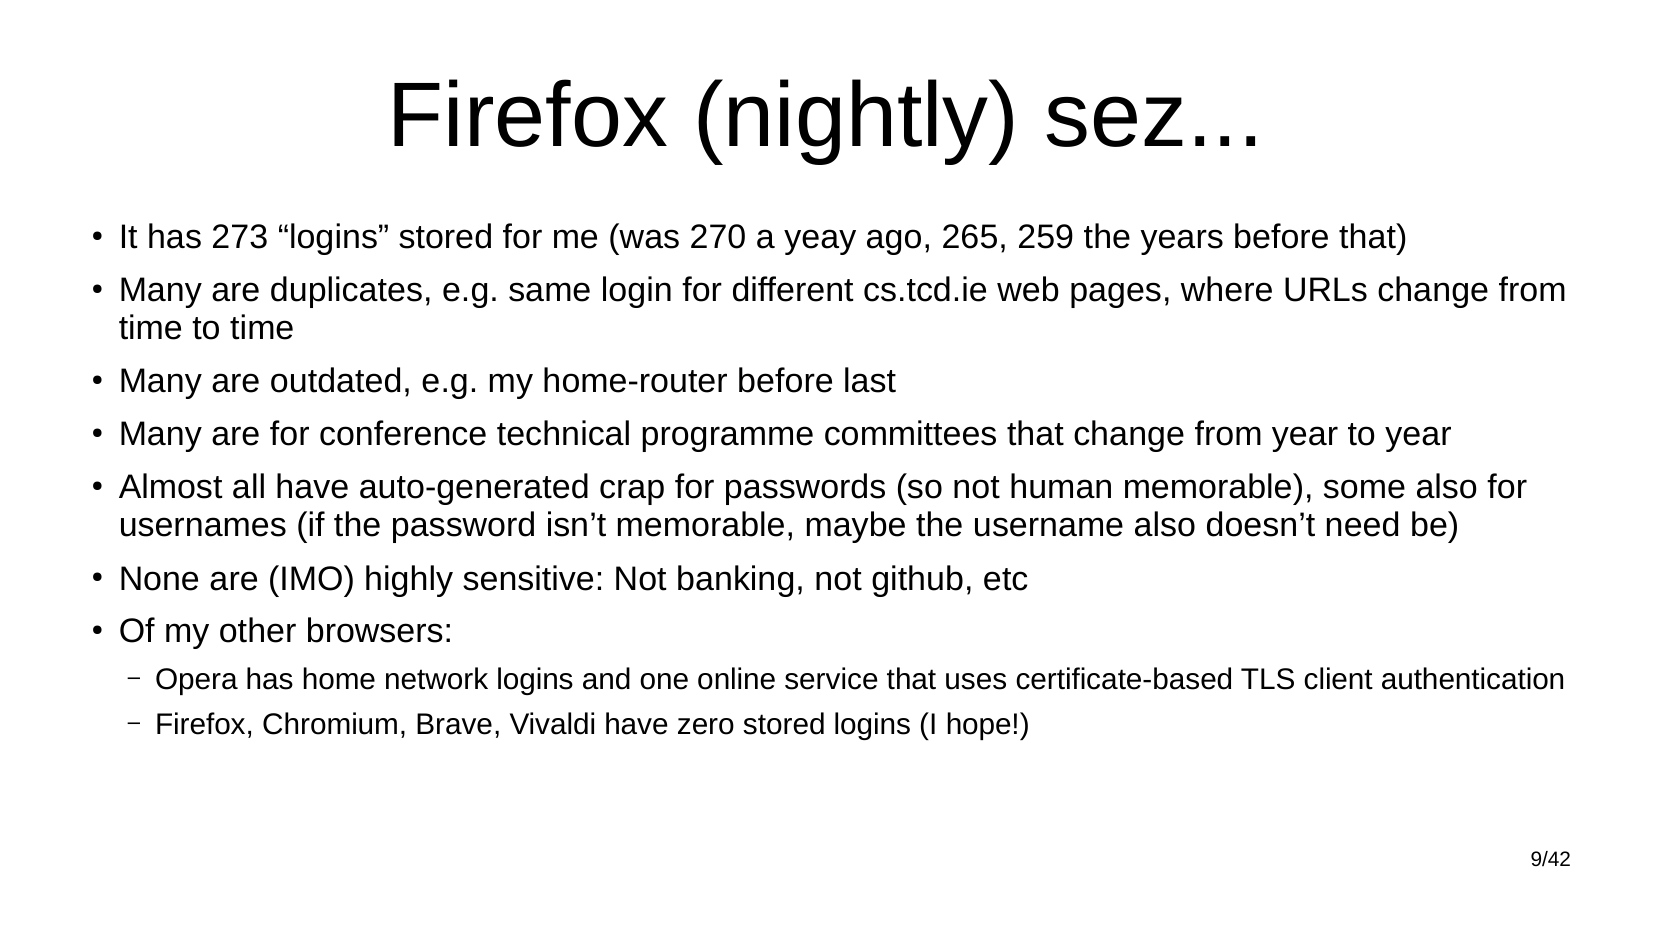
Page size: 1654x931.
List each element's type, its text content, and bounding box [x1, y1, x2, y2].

list It has 273 “logins” stored for me (was 270 a yeay ago, 265, 259 the years before that) Many are duplicates, e.g. same login for different cs.tcd.ie web pages, where URLs change from time to time Many are outdated, e.g. my home-router before last Many are for conference technical programme committees that change from year to year Almost all have auto-generated crap for passwords (so not human memorable), some also for usernames (if the password isn’t memorable, maybe the username also doesn’t need be) None are (IMO) highly sensitive: Not banking, not github, etc Of my other browsers: Opera has home network logins and one online service that uses certificate-based TLS client authentication Firefox, Chromium, Brave, Vivaldi have zero stored logins (I hope!) [82, 217, 1571, 758]
title Firefox (nightly) sez... [82, 37, 1571, 193]
